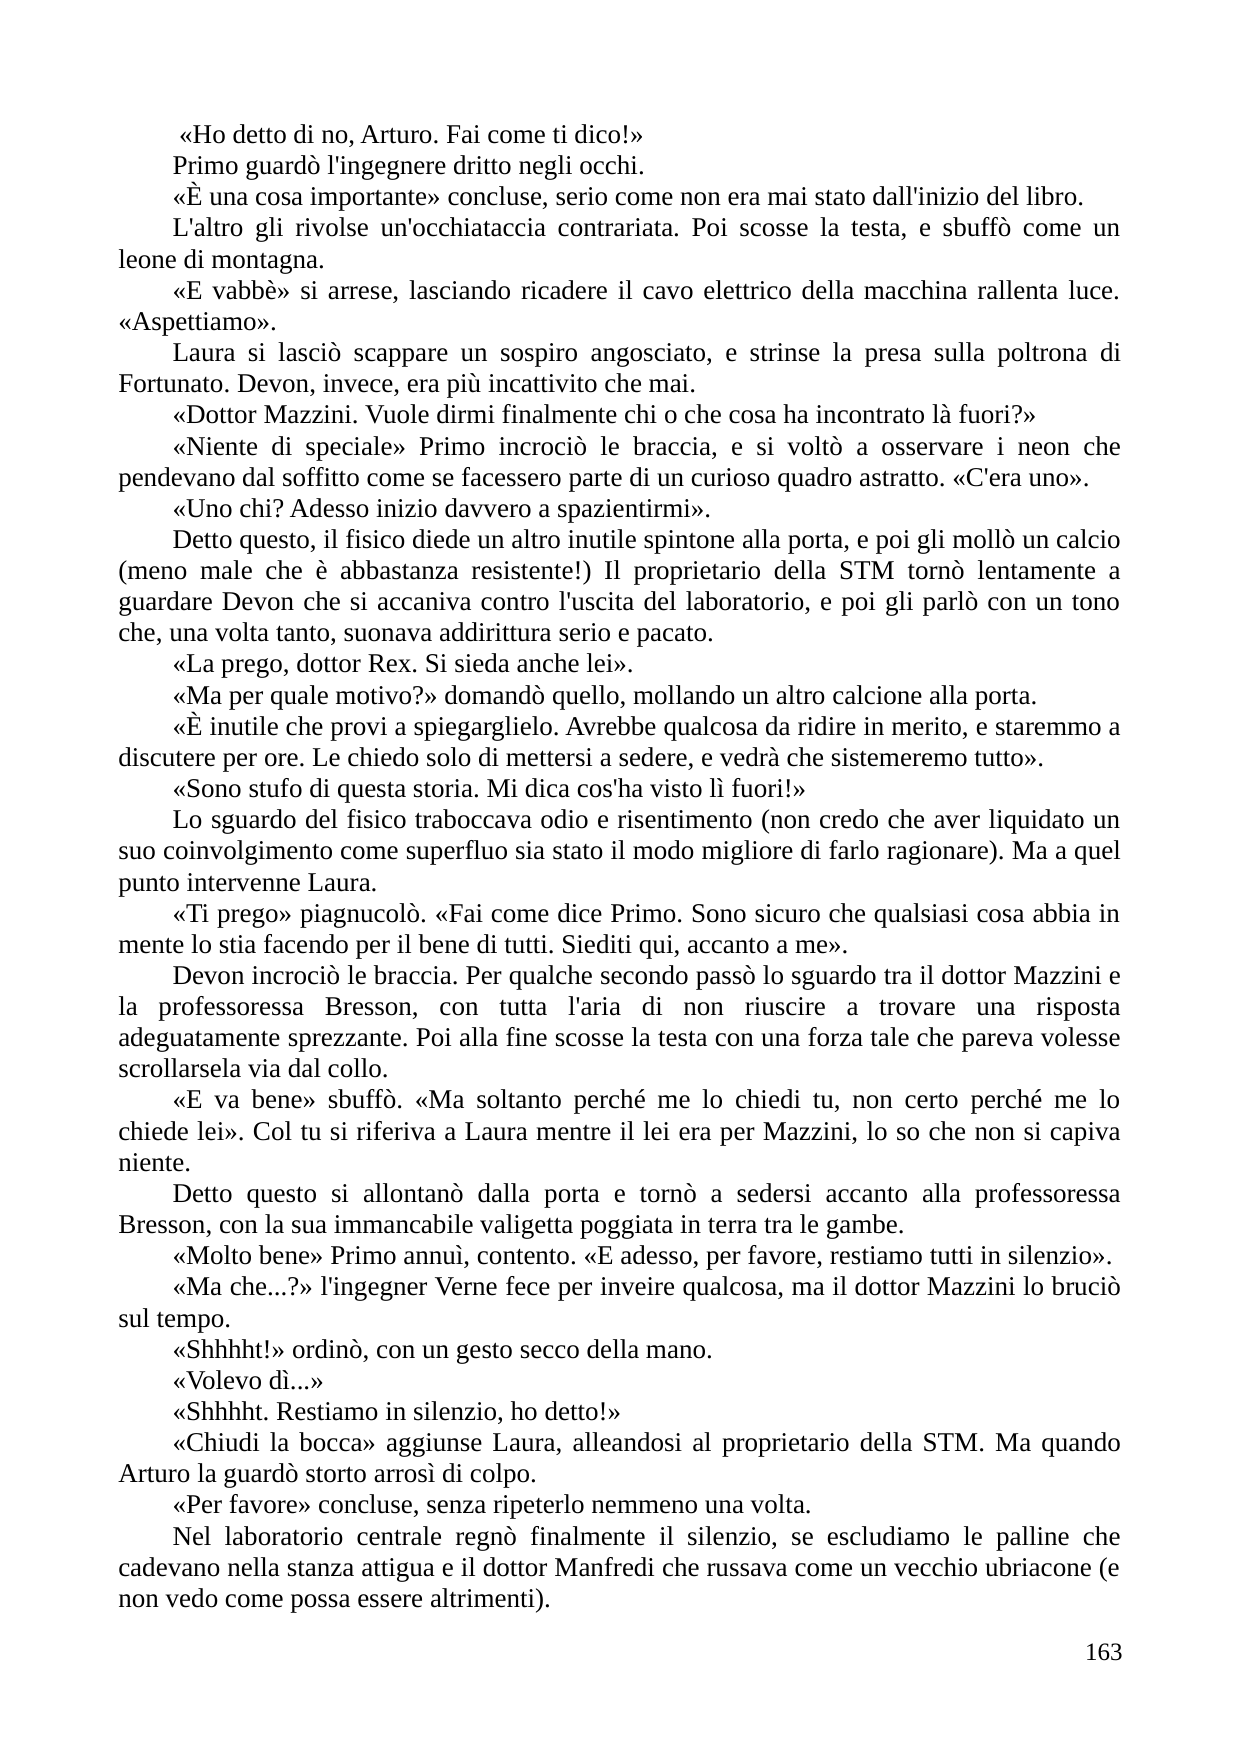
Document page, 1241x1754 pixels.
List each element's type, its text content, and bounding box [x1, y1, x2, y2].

text «La prego, dottor Rex. Si sieda anche lei». [118, 648, 1122, 679]
text «Niente di speciale» Primo incrociò le braccia, e si voltò a osservare i neon che pendevano dal soffitto come se facessero parte di un curioso quadro astratto. «C'era uno». [118, 429, 1122, 492]
text Devon incrociò le braccia. Per qualche secondo passò lo sguardo tra il dottor Mazzini e la professoressa Bresson, con tutta l'aria di non riuscire a trovare una risposta adeguatamente sprezzante. Poi alla fine scosse la testa con una forza tale che pareva volesse scrollarsela via dal collo. [118, 959, 1122, 1084]
text «Ma che...?» l'ingegner Verne fece per inveire qualcosa, ma il dottor Mazzini lo bruciò sul tempo. [118, 1271, 1122, 1333]
text «Molto bene» Primo annuì, contento. «E adesso, per favore, restiamo tutti in silenzio». [118, 1239, 1122, 1271]
text Detto questo, il fisico diede un altro inutile spintone alla porta, e poi gli mollò un calcio (meno male che è abbastanza resistente!) Il proprietario della STM tornò lentamente a guardare Devon che si accaniva contro l'uscita del laboratorio, e poi gli parlò con un tono che, una volta tanto, suonava addirittura serio e pacato. [118, 523, 1122, 648]
text «Volevo dì...» [118, 1364, 1122, 1395]
text «È inutile che provi a spiegarglielo. Avrebbe qualcosa da ridire in merito, e staremmo a discutere per ore. Le chiedo solo di mettersi a sedere, e vedrà che sistemeremo tutto». [118, 710, 1122, 772]
text «Ti prego» piagnucolò. «Fai come dice Primo. Sono sicuro che qualsiasi cosa abbia in mente lo stia facendo per il bene di tutti. Siediti qui, accanto a me». [118, 897, 1122, 959]
text «Ho detto di no, Arturo. Fai come ti dico!» [118, 118, 1122, 149]
text «Ma per quale motivo?» domandò quello, mollando un altro calcione alla porta. [118, 679, 1122, 710]
text «È una cosa importante» concluse, serio come non era mai stato dall'inizio del libro. [118, 180, 1122, 212]
text «Shhhht. Restiamo in silenzio, ho detto!» [118, 1395, 1122, 1426]
text Nel laboratorio centrale regnò finalmente il silenzio, se escludiamo le palline che cadevano nella stanza attigua e il dottor Manfredi che russava come un vecchio ubriacone (e non vedo come possa essere altrimenti). [118, 1520, 1122, 1613]
text «E vabbè» si arrese, lasciando ricadere il cavo elettrico della macchina rallenta luce. «Aspettiamo». [118, 274, 1122, 336]
text Detto questo si allontanò dalla porta e tornò a sedersi accanto alla professoressa Bresson, con la sua immancabile valigetta poggiata in terra tra le gambe. [118, 1177, 1122, 1239]
text «Sono stufo di questa storia. Mi dica cos'ha visto lì fuori!» [118, 772, 1122, 803]
text Primo guardò l'ingegnere dritto negli occhi. [118, 149, 1122, 180]
text «Shhhht!» ordinò, con un gesto secco della mano. [118, 1333, 1122, 1364]
text «Chiudi la bocca» aggiunse Laura, alleandosi al proprietario della STM. Ma quando Arturo la guardò storto arrosì di colpo. [118, 1426, 1122, 1488]
text «E va bene» sbuffò. «Ma soltanto perché me lo chiedi tu, non certo perché me lo chiede lei». Col tu si riferiva a Laura mentre il lei era per Mazzini, lo so che non si capiva niente. [118, 1084, 1122, 1177]
text Laura si lasciò scappare un sospiro angosciato, e strinse la presa sulla poltrona di Fortunato. Devon, invece, era più incattivito che mai. [118, 336, 1122, 398]
text «Per favore» concluse, senza ripeterlo nemmeno una volta. [118, 1488, 1122, 1520]
text «Uno chi? Adesso inizio davvero a spazientirmi». [118, 492, 1122, 523]
text «Dottor Mazzini. Vuole dirmi finalmente chi o che cosa ha incontrato là fuori?» [118, 398, 1122, 429]
text L'altro gli rivolse un'occhiataccia contrariata. Poi scosse la testa, e sbuffò come un leone di montagna. [118, 212, 1122, 274]
text Lo sguardo del fisico traboccava odio e risentimento (non credo che aver liquidato un suo coinvolgimento come superfluo sia stato il modo migliore di farlo ragionare). Ma a quel punto intervenne Laura. [118, 803, 1122, 897]
